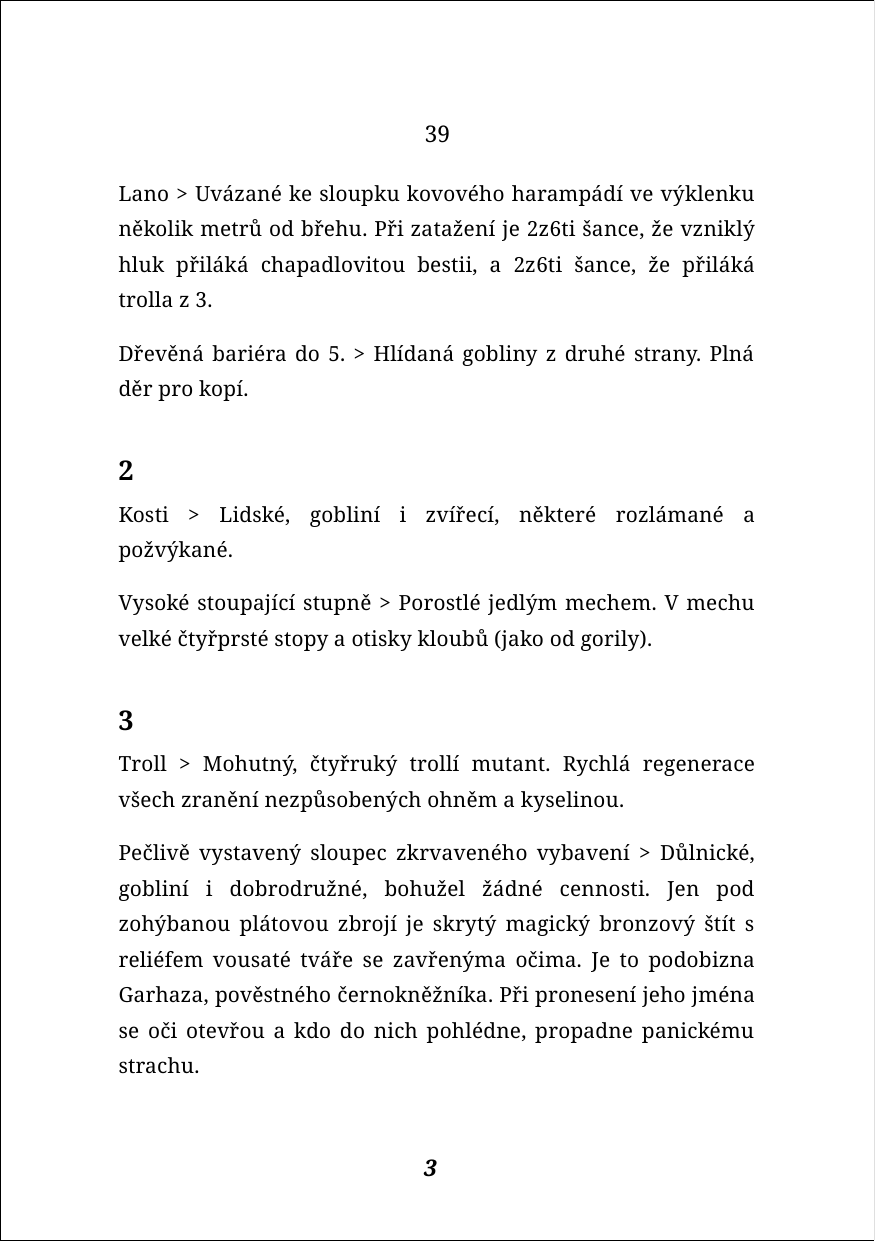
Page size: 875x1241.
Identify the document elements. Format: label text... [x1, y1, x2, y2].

subtitle 3 [118, 701, 756, 738]
subtitle 2 [118, 451, 756, 488]
text Dřevěná bariéra do 5. > Hlídaná gobliny z druhé strany. Plná děr pro kopí. [118, 339, 756, 403]
text Troll > Mohutný, čtyřruký trollí mutant. Rychlá regenerace všech zranění nezpůsobených ohněm a kyselinou. [118, 749, 756, 813]
text Lano > Uvázané ke sloupku kovového harampádí ve výklenku několik metrů od břehu. Při zatažení je 2z6ti šance, že vzniklý hluk přiláká chapadlovitou bestii, a 2z6ti šance, že přiláká trolla z 3. [118, 179, 756, 314]
text Kosti > Lidské, gobliní i zvířecí, některé rozlámané a požvýkané. [118, 500, 756, 564]
text Pečlivě vystavený sloupec zkrvaveného vybavení > Důlnické, gobliní i dobrodružné, bohužel žádné cennosti. Jen pod zohýbanou plátovou zbrojí je skrytý magický bronzový štít s reliéfem vousaté tváře se zavřenýma očima. Je to podobizna Garhaza, pověstného černokněžníka. Při pronesení jeho jména se oči otevřou a kdo do nich pohlédne, propadne panickému strachu. [118, 838, 756, 1080]
text Vysoké stoupající stupně > Porostlé jedlým mechem. V mechu velké čtyřprsté stopy a otisky kloubů (jako od gorily). [118, 588, 756, 652]
